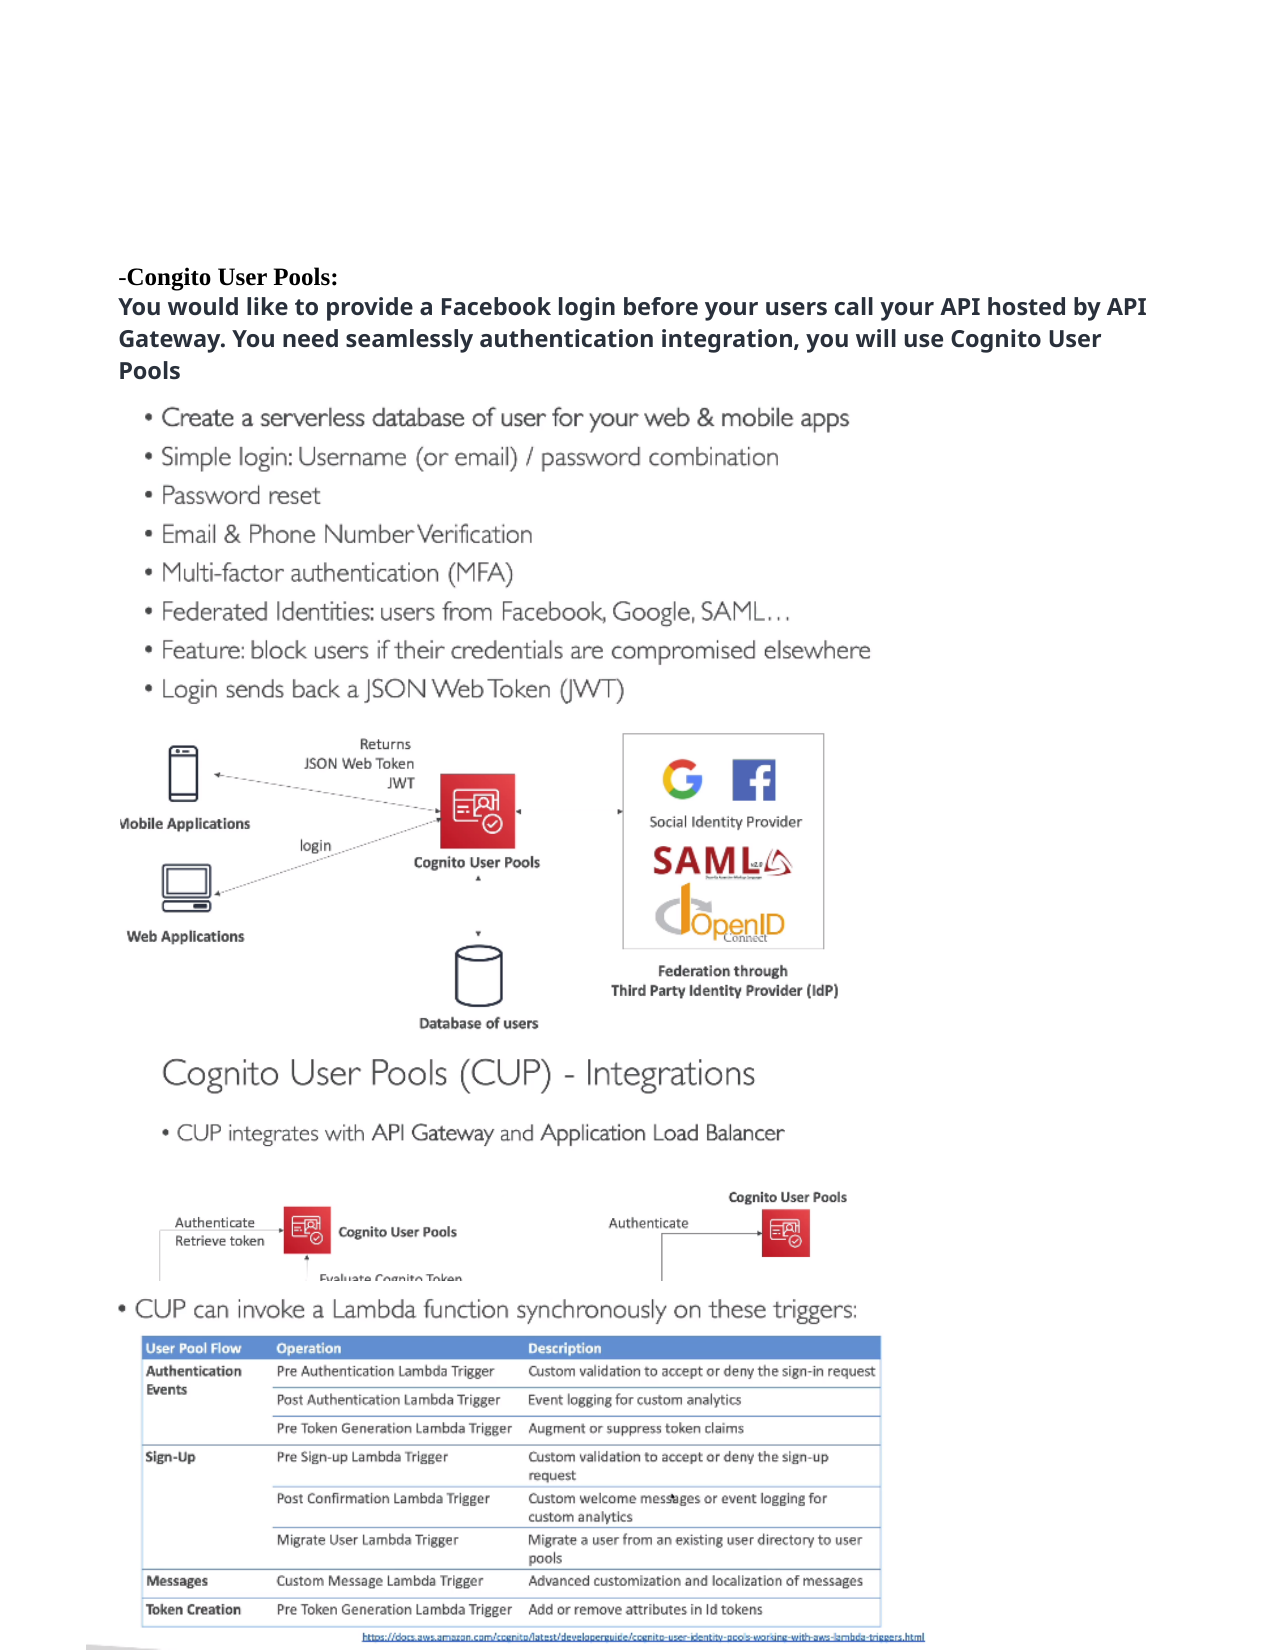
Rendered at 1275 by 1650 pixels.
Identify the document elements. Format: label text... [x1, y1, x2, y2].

picture [86, 1057, 937, 1650]
text You would like to provide a Facebook login before your users call your API hosted by API Gateway. You need seamlessly authentication integration, you will use Cognito User Pools [118, 291, 1157, 387]
picture [122, 386, 905, 717]
picture [120, 722, 866, 1039]
text -Congito User Pools: [118, 262, 1157, 291]
